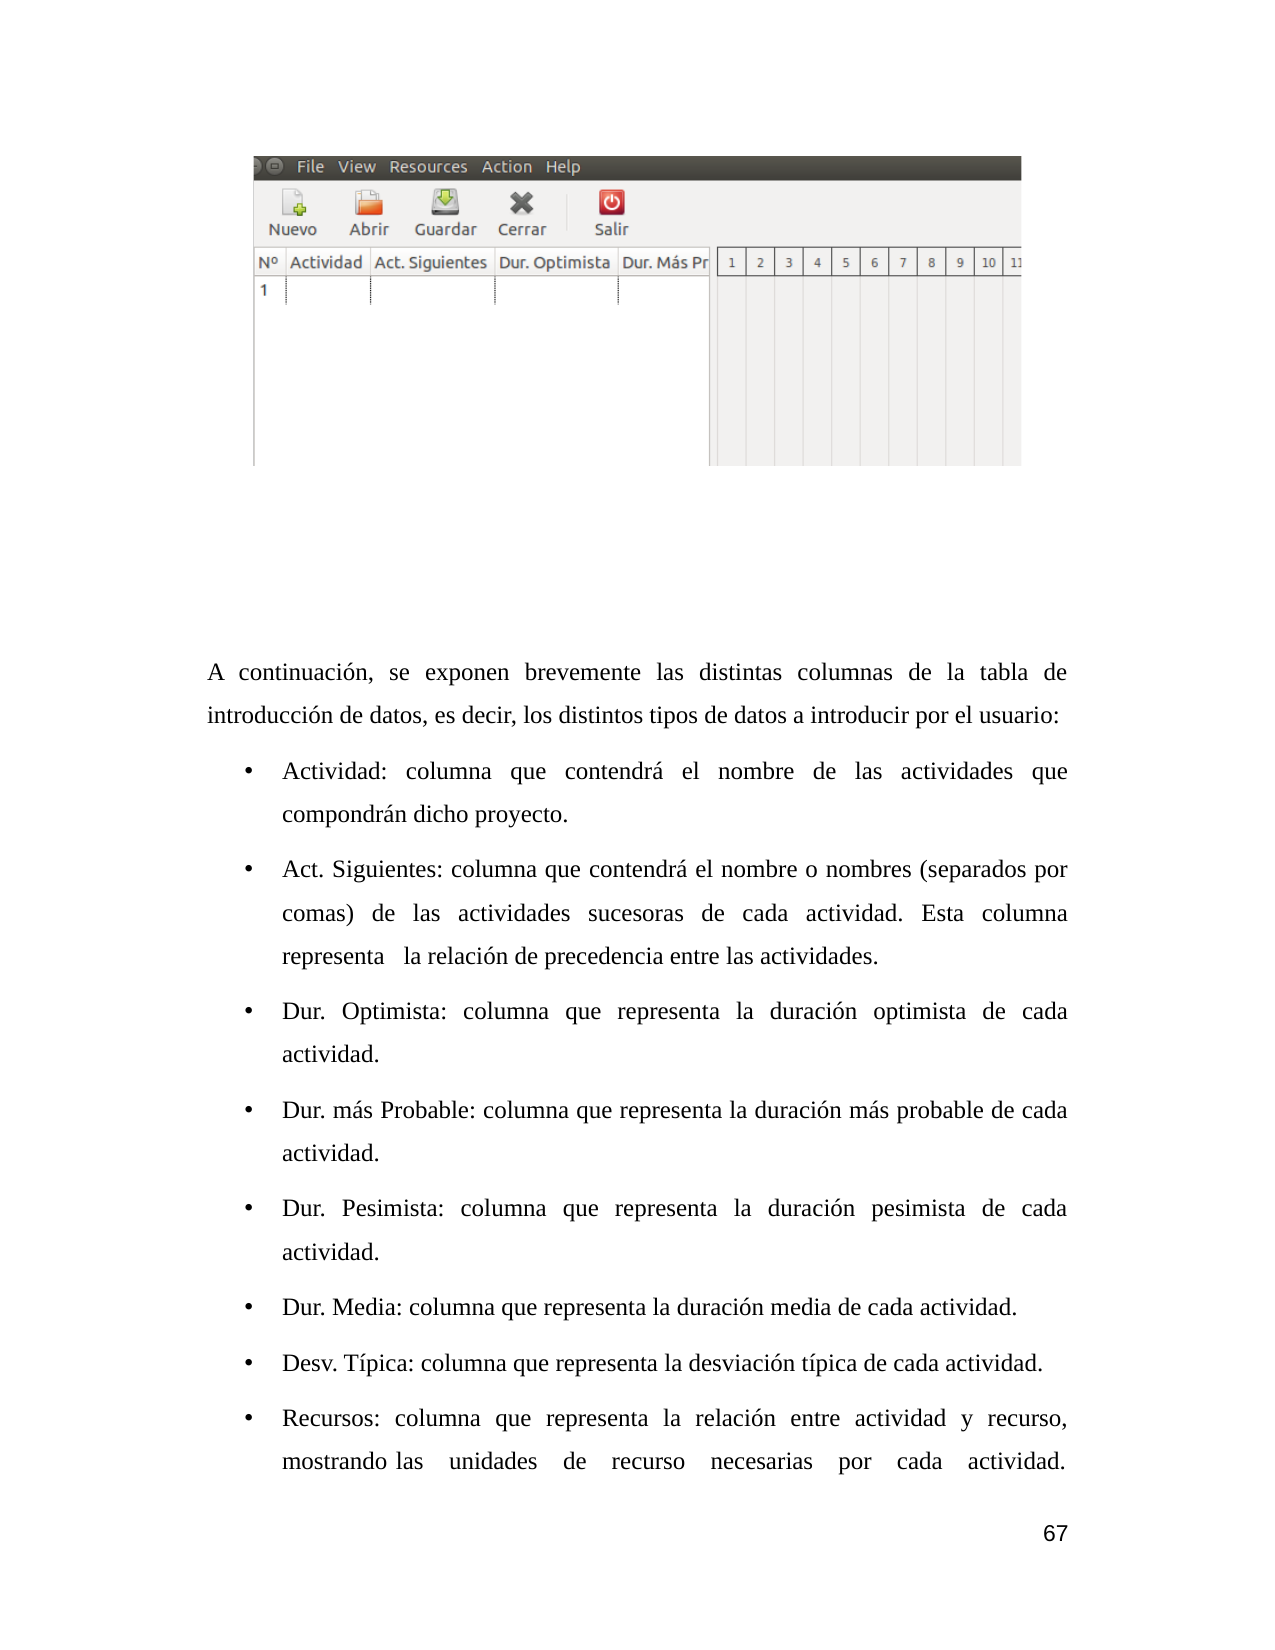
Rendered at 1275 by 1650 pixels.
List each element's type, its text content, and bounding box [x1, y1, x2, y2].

list Desv. Típica: columna que representa la desviación típica de cada actividad. [244, 1348, 1068, 1376]
list Recursos: columna que representa la relación entre actividad y recurso, mostrando las unidades de recurso necesarias por cada actividad. [244, 1403, 1068, 1475]
picture [253, 156, 391, 466]
list Actividad: columna que contendrá el nombre de las actividades que compondrán dicho proyecto. [244, 756, 1068, 828]
text A continuación, se exponen brevemente las distintas columnas de la tabla de introducción de datos, es decir, los distintos tipos de datos a introducir por el usuario: [207, 657, 1068, 729]
list Dur. Pesimista: columna que representa la duración pesimista de cada actividad. [244, 1193, 1068, 1265]
list Dur. más Probable: columna que representa la duración más probable de cada actividad. [244, 1095, 1068, 1167]
list Dur. Media: columna que representa la duración media de cada actividad. [244, 1292, 1068, 1321]
list Act. Siguientes: columna que contendrá el nombre o nombres (separados por comas) de las actividades sucesoras de cada actividad. Esta columna representa la relación de precedencia entre las actividades. [244, 854, 1068, 969]
list Dur. Optimista: columna que representa la duración optimista de cada actividad. [244, 996, 1068, 1068]
